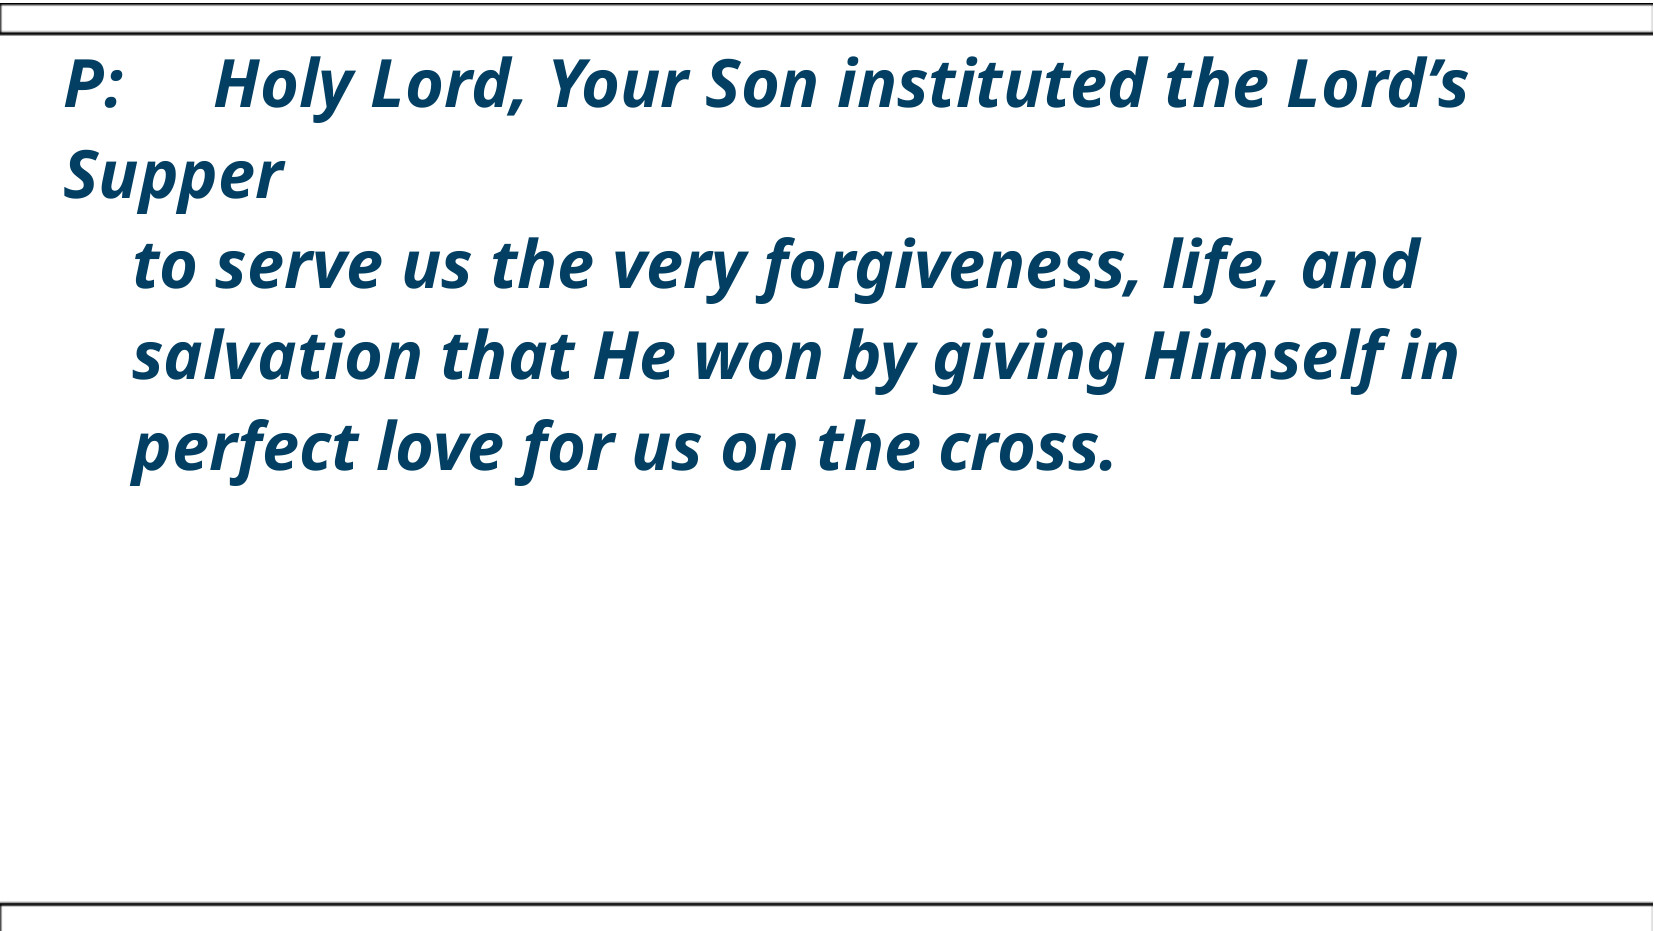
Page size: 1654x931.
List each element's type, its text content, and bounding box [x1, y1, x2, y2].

text_box P: Holy Lord, Your Son instituted the Lord’s Supper to serve us the very forgiveness, life, and salvation that He won by giving Himself in perfect love for us on the cross. [48, 28, 1608, 399]
picture [0, 3, 1653, 931]
